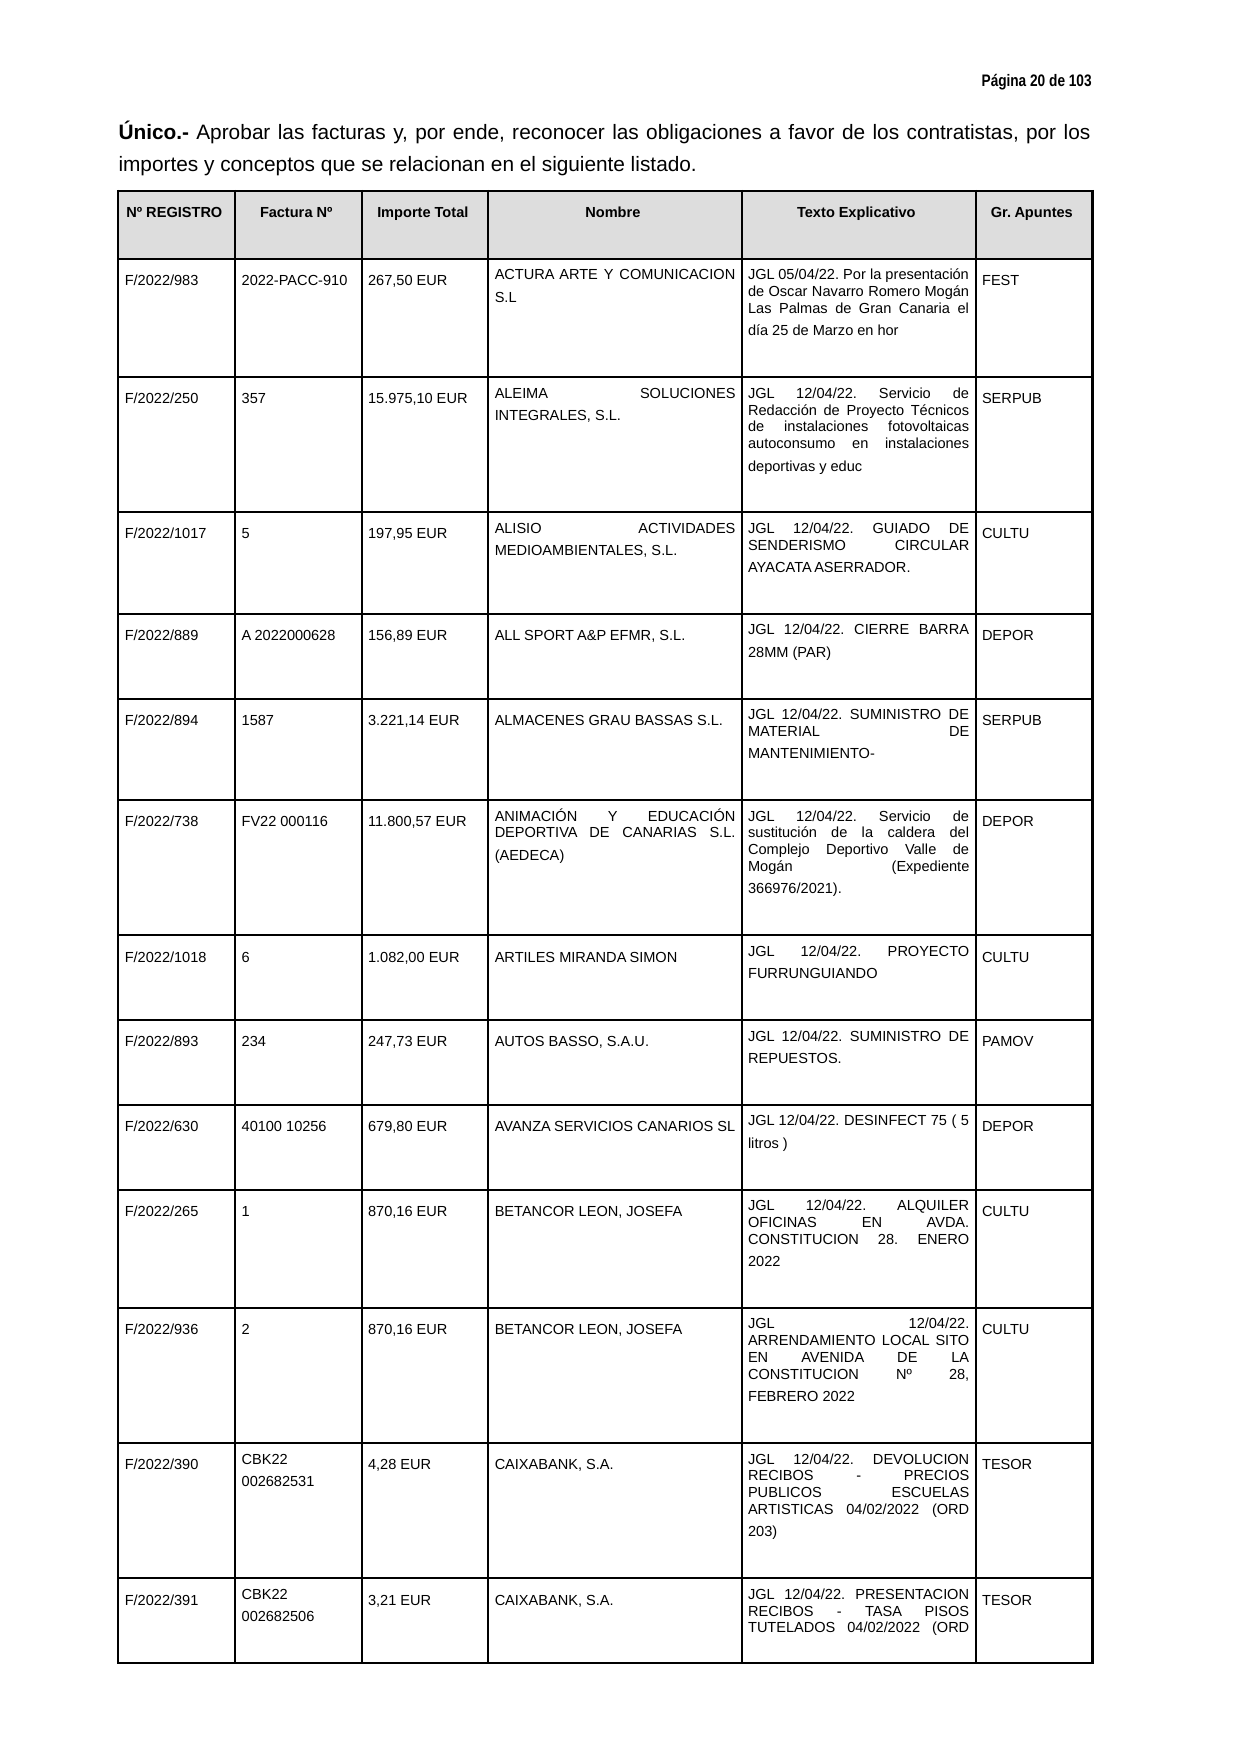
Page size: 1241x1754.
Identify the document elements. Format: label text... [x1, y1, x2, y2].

table_cell CBK22 002682506 [236, 1579, 361, 1662]
table_cell 234 [236, 1021, 361, 1104]
table_cell F/2022/630 [119, 1106, 234, 1188]
table_cell 11.800,57 EUR [363, 801, 487, 934]
table_cell F/2022/983 [119, 260, 234, 376]
table_cell JGL 12/04/22. SUMINISTRO DE MATERIAL DE MANTENIMIENTO- [743, 700, 975, 799]
table_cell SERPUB [977, 378, 1091, 511]
table_cell 679,80 EUR [363, 1106, 487, 1188]
table_cell CULTU [977, 1309, 1091, 1442]
table_cell TESOR [977, 1579, 1091, 1662]
table_cell 2 [236, 1309, 361, 1442]
table_cell F/2022/889 [119, 615, 234, 697]
table_cell 1.082,00 EUR [363, 936, 487, 1019]
table_cell 197,95 EUR [363, 513, 487, 613]
table_cell JGL 12/04/22. PRESENTACION RECIBOS - TASA PISOS TUTELADOS 04/02/2022 (ORD [743, 1579, 975, 1662]
table_cell ARTILES MIRANDA SIMON [489, 936, 741, 1019]
table_cell CULTU [977, 513, 1091, 613]
table_cell JGL 12/04/22. CIERRE BARRA 28MM (PAR) [743, 615, 975, 697]
table_cell CULTU [977, 936, 1091, 1019]
table_cell 247,73 EUR [363, 1021, 487, 1104]
table_cell 1 [236, 1191, 361, 1307]
table_cell ALISIO ACTIVIDADES MEDIOAMBIENTALES, S.L. [489, 513, 741, 613]
table_cell 267,50 EUR [363, 260, 487, 376]
table_header Factura Nº [236, 192, 361, 258]
table_cell ALEIMA SOLUCIONES INTEGRALES, S.L. [489, 378, 741, 511]
table_cell 4,28 EUR [363, 1444, 487, 1577]
table_cell F/2022/936 [119, 1309, 234, 1442]
table_cell F/2022/894 [119, 700, 234, 799]
table_cell SERPUB [977, 700, 1091, 799]
table_cell 1587 [236, 700, 361, 799]
table_cell 2022-PACC-910 [236, 260, 361, 376]
table_cell 40100 10256 [236, 1106, 361, 1188]
table_cell 870,16 EUR [363, 1191, 487, 1307]
table_cell F/2022/1018 [119, 936, 234, 1019]
table_cell 6 [236, 936, 361, 1019]
table_header Gr. Apuntes [977, 192, 1091, 258]
table_cell JGL 12/04/22. ARRENDAMIENTO LOCAL SITO EN AVENIDA DE LA CONSTITUCION Nº 28, FEBRERO 2022 [743, 1309, 975, 1442]
table_cell CAIXABANK, S.A. [489, 1579, 741, 1662]
table_cell BETANCOR LEON, JOSEFA [489, 1191, 741, 1307]
table_cell CULTU [977, 1191, 1091, 1307]
table_cell 3.221,14 EUR [363, 700, 487, 799]
table_cell DEPOR [977, 1106, 1091, 1188]
table_cell F/2022/391 [119, 1579, 234, 1662]
table_cell 5 [236, 513, 361, 613]
table_cell F/2022/265 [119, 1191, 234, 1307]
table_cell JGL 12/04/22. Servicio de Redacción de Proyecto Técnicos de instalaciones fotovoltaicas autoconsumo en instalaciones deportivas y educ [743, 378, 975, 511]
table_cell F/2022/250 [119, 378, 234, 511]
table_cell ALL SPORT A&P EFMR, S.L. [489, 615, 741, 697]
table_cell 156,89 EUR [363, 615, 487, 697]
table_cell AVANZA SERVICIOS CANARIOS SL [489, 1106, 741, 1188]
table_cell F/2022/1017 [119, 513, 234, 613]
table_cell JGL 12/04/22. DEVOLUCION RECIBOS - PRECIOS PUBLICOS ESCUELAS ARTISTICAS 04/02/2022 (ORD 203) [743, 1444, 975, 1577]
table_cell F/2022/738 [119, 801, 234, 934]
table_cell JGL 12/04/22. SUMINISTRO DE REPUESTOS. [743, 1021, 975, 1104]
table_cell 15.975,10 EUR [363, 378, 487, 511]
table_cell FEST [977, 260, 1091, 376]
table_cell JGL 12/04/22. DESINFECT 75 ( 5 litros ) [743, 1106, 975, 1188]
table_cell ANIMACIÓN Y EDUCACIÓN DEPORTIVA DE CANARIAS S.L. (AEDECA) [489, 801, 741, 934]
table_cell ALMACENES GRAU BASSAS S.L. [489, 700, 741, 799]
table_cell F/2022/390 [119, 1444, 234, 1577]
table_cell AUTOS BASSO, S.A.U. [489, 1021, 741, 1104]
table_cell JGL 12/04/22. PROYECTO FURRUNGUIANDO [743, 936, 975, 1019]
table_cell 870,16 EUR [363, 1309, 487, 1442]
table_cell JGL 12/04/22. ALQUILER OFICINAS EN AVDA. CONSTITUCION 28. ENERO 2022 [743, 1191, 975, 1307]
table_cell FV22 000116 [236, 801, 361, 934]
table_cell ACTURA ARTE Y COMUNICACION S.L [489, 260, 741, 376]
table_cell 357 [236, 378, 361, 511]
table_header Importe Total [363, 192, 487, 258]
table_cell DEPOR [977, 801, 1091, 934]
table_cell DEPOR [977, 615, 1091, 697]
table_cell A 2022000628 [236, 615, 361, 697]
table_cell JGL 05/04/22. Por la presentación de Oscar Navarro Romero Mogán Las Palmas de Gran Canaria el día 25 de Marzo en hor [743, 260, 975, 376]
table_cell BETANCOR LEON, JOSEFA [489, 1309, 741, 1442]
table_cell JGL 12/04/22. Servicio de sustitución de la caldera del Complejo Deportivo Valle de Mogán (Expediente 366976/2021). [743, 801, 975, 934]
table_cell PAMOV [977, 1021, 1091, 1104]
text Único.- Aprobar las facturas y, por ende, reconocer las obligaciones a favor de los contratistas, por los importes y conceptos que se relacionan en el siguiente listado. [118, 120, 1092, 177]
table_header Nº REGISTRO [119, 192, 234, 258]
table_cell CAIXABANK, S.A. [489, 1444, 741, 1577]
table_cell TESOR [977, 1444, 1091, 1577]
table_cell JGL 12/04/22. GUIADO DE SENDERISMO CIRCULAR AYACATA ASERRADOR. [743, 513, 975, 613]
table_header Texto Explicativo [743, 192, 975, 258]
table_header Nombre [489, 192, 741, 258]
table_cell 3,21 EUR [363, 1579, 487, 1662]
table_cell F/2022/893 [119, 1021, 234, 1104]
table_cell CBK22 002682531 [236, 1444, 361, 1577]
